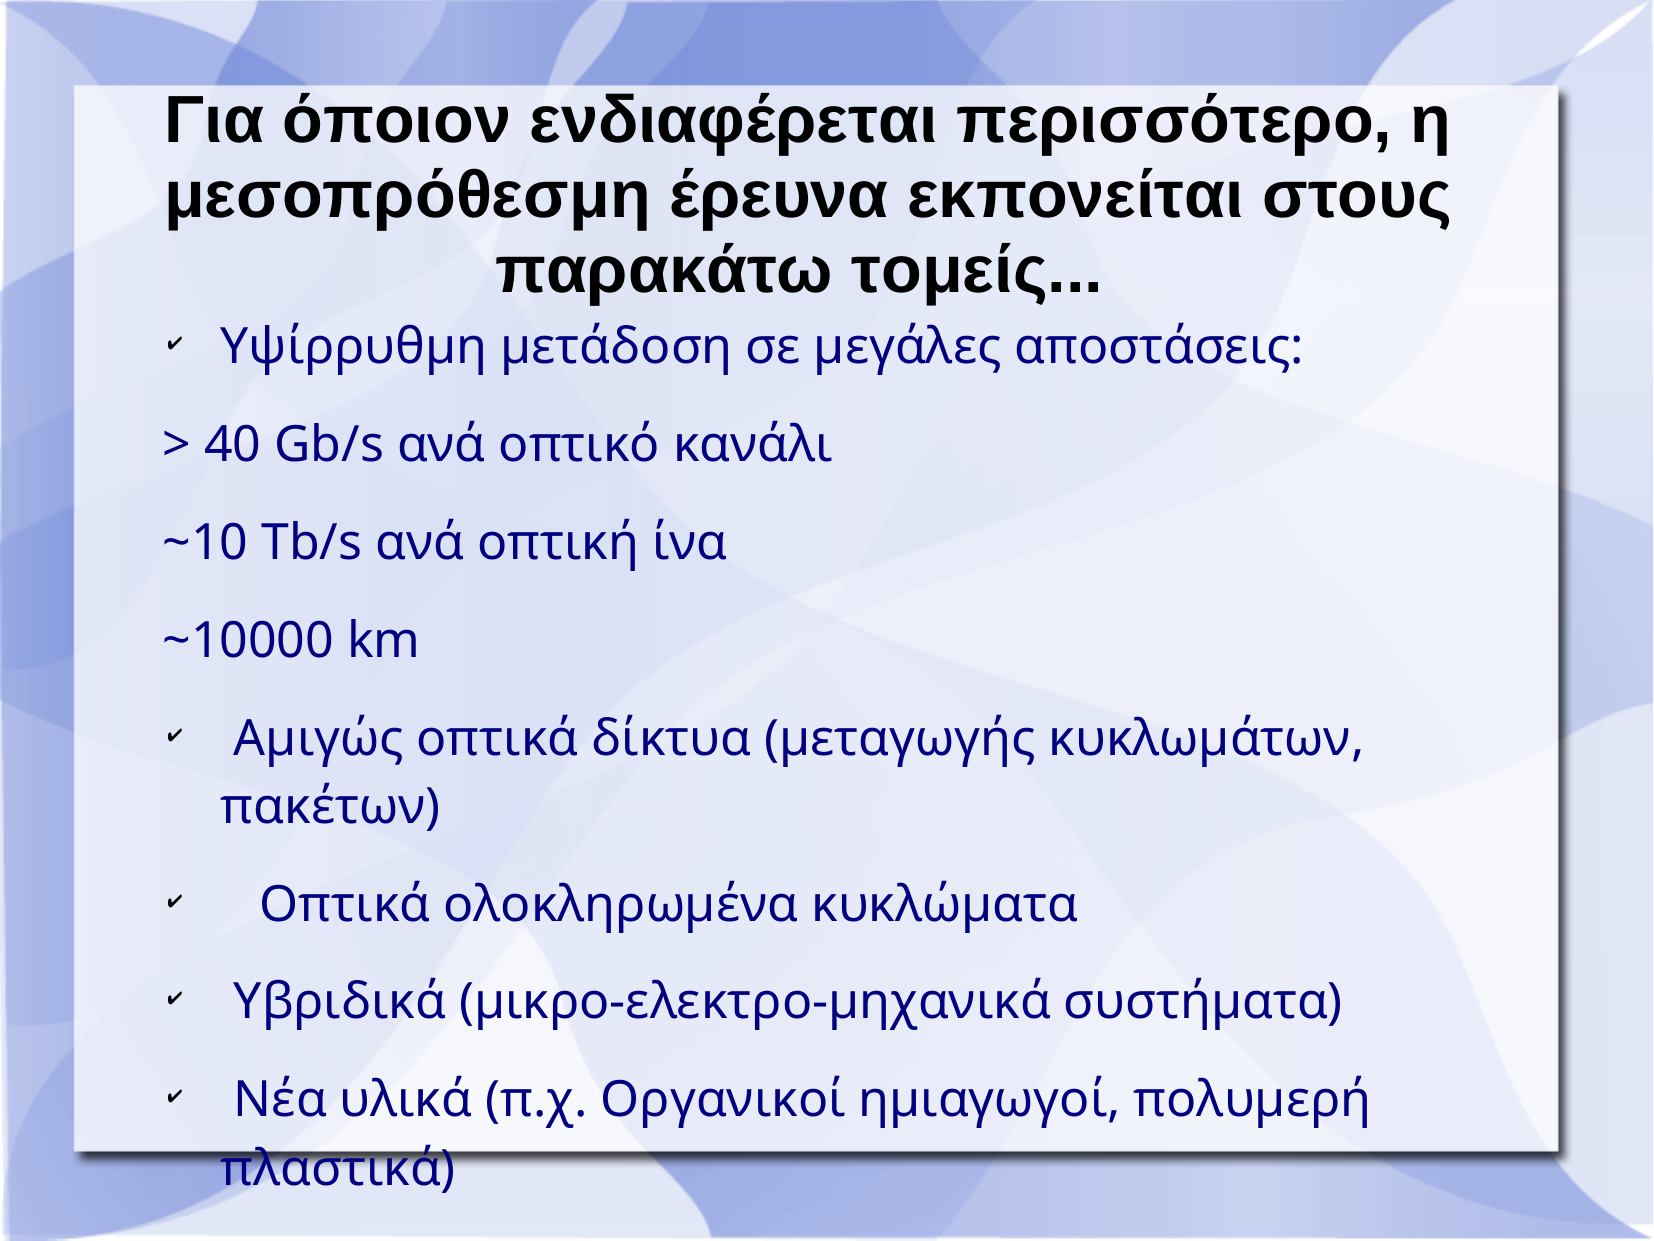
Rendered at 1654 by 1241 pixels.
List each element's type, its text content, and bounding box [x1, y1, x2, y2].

picture [0, 0, 1654, 1241]
list Υψίρρυθμη μετάδοση σε μεγάλες αποστάσεις: > 40 Gb/s ανά οπτικό κανάλι ~10 Tb/s ανά οπτική ίνα ~10000 km Αμιγώς οπτικά δίκτυα (μεταγωγής κυκλωμάτων, πακέτων) Οπτικά ολοκληρωμένα κυκλώματα Υβριδικά (μικρο-ελεκτρο-μηχανικά συστήματα) Νέα υλικά (π.χ. Οργανικοί ημιαγωγοί, πολυμερή πλαστικά) [150, 310, 1481, 1122]
title Για όποιον ενδιαφέρεται περισσότερο, η μεσοπρόθεσμη έρευνα εκπονείται στους παρακάτω τομείς... [82, 82, 1535, 307]
